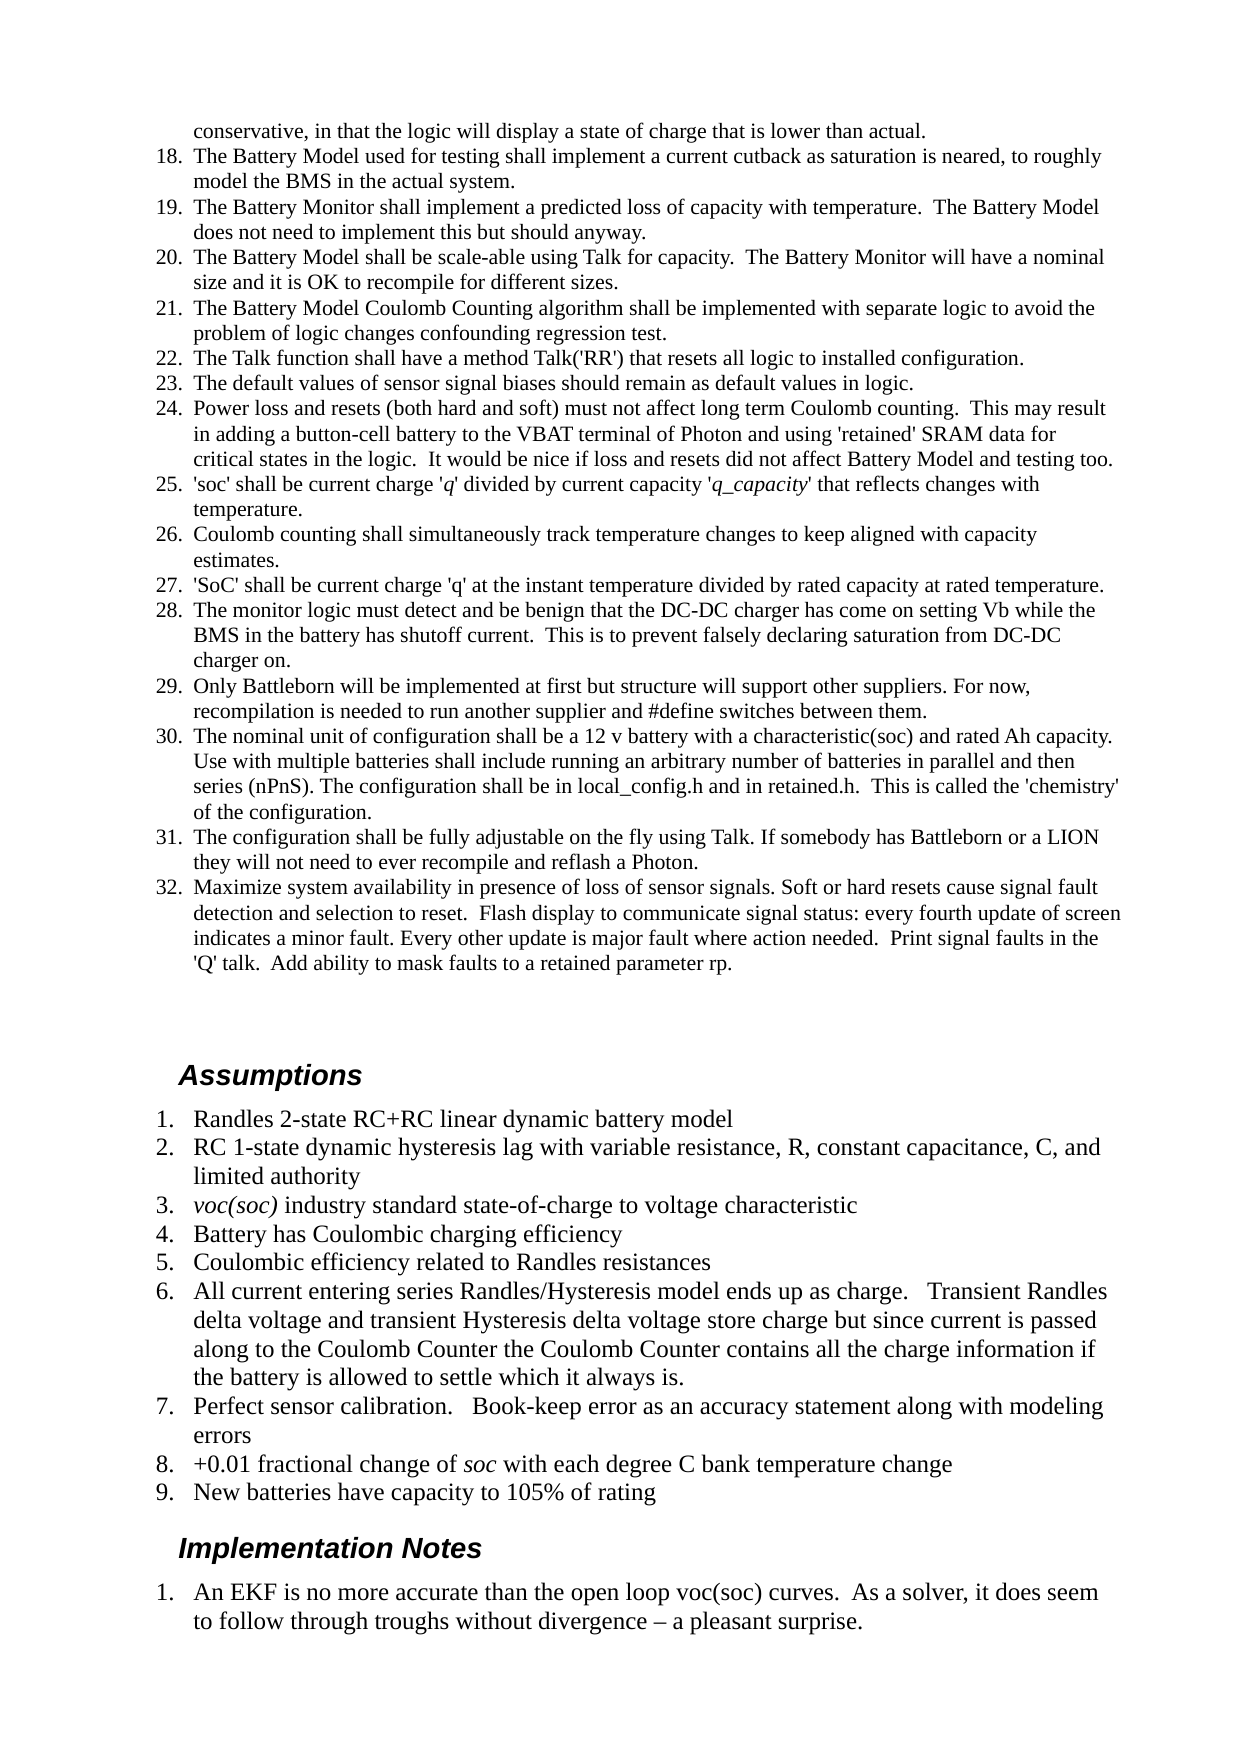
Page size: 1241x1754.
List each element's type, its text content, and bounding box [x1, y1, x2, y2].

list Coulombic efficiency related to Randles resistances [156, 1247, 1122, 1276]
list 'soc' shall be current charge 'q' divided by current capacity 'q_capacity' that reflects changes with temperature. [156, 471, 1122, 521]
list The Battery Model Coulomb Counting algorithm shall be implemented with separate logic to avoid the problem of logic changes confounding regression test. [156, 294, 1122, 345]
list Battery has Coulombic charging efficiency [156, 1219, 1122, 1247]
list RC 1-state dynamic hysteresis lag with variable resistance, R, constant capacitance, C, and limited authority [156, 1132, 1122, 1190]
subtitle Implementation Notes [118, 1531, 1122, 1565]
list An EKF is no more accurate than the open loop voc(soc) curves. As a solver, it does seem to follow through troughs without divergence – a pleasant surprise. [156, 1577, 1122, 1635]
list Randles 2-state RC+RC linear dynamic battery model [156, 1104, 1122, 1132]
list The configuration shall be fully adjustable on the fly using Talk. If somebody has Battleborn or a LION they will not need to ever recompile and reflash a Photon. [156, 824, 1122, 874]
subtitle Assumptions [118, 1058, 1122, 1091]
list Only Battleborn will be implemented at first but structure will support other suppliers. For now, recompilation is needed to run another supplier and #define switches between them. [156, 673, 1122, 723]
list voc(soc) industry standard state-of-charge to voltage characteristic [156, 1190, 1122, 1219]
list The monitor logic must detect and be benign that the DC-DC charger has come on setting Vb while the BMS in the battery has shutoff current. This is to prevent falsely declaring saturation from DC-DC charger on. [156, 597, 1122, 673]
list 'SoC' shall be current charge 'q' at the instant temperature divided by rated capacity at rated temperature. [156, 572, 1122, 597]
list Maximize system availability in presence of loss of sensor signals. Soft or hard resets cause signal fault detection and selection to reset. Flash display to communicate signal status: every fourth update of screen indicates a minor fault. Every other update is major fault where action needed. Print signal faults in the 'Q' talk. Add ability to mask faults to a retained parameter rp. [156, 874, 1122, 975]
list All current entering series Randles/Hysteresis model ends up as charge. Transient Randles delta voltage and transient Hysteresis delta voltage store charge but since current is passed along to the Coulomb Counter the Coulomb Counter contains all the charge information if the battery is allowed to settle which it always is. [156, 1276, 1122, 1391]
list Coulomb counting shall simultaneously track temperature changes to keep aligned with capacity estimates. [156, 521, 1122, 572]
list Power loss and resets (both hard and soft) must not affect long term Coulomb counting. This may result in adding a button-cell battery to the VBAT terminal of Photon and using 'retained' SRAM data for critical states in the logic. It would be nice if loss and resets did not affect Battery Model and testing too. [156, 395, 1122, 471]
list The nominal unit of configuration shall be a 12 v battery with a characteristic(soc) and rated Ah capacity. Use with multiple batteries shall include running an arbitrary number of batteries in parallel and then series (nPnS). The configuration shall be in local_config.h and in retained.h. This is called the 'chemistry' of the configuration. [156, 723, 1122, 824]
list The Battery Monitor shall implement a predicted loss of capacity with temperature. The Battery Model does not need to implement this but should anyway. [156, 194, 1122, 244]
list The Talk function shall have a method Talk('RR') that resets all logic to installed configuration. [156, 345, 1122, 370]
list The Battery Model shall be scale-able using Talk for capacity. The Battery Monitor will have a nominal size and it is OK to recompile for different sizes. [156, 244, 1122, 294]
list conservative, in that the logic will display a state of charge that is lower than actual. [156, 118, 1122, 143]
list Perfect sensor calibration. Book-keep error as an accuracy statement along with modeling errors [156, 1391, 1122, 1449]
list The default values of sensor signal biases should remain as default values in logic. [156, 370, 1122, 395]
list +0.01 fractional change of soc with each degree C bank temperature change [156, 1449, 1122, 1477]
list New batteries have capacity to 105% of rating [156, 1477, 1122, 1506]
list The Battery Model used for testing shall implement a current cutback as saturation is neared, to roughly model the BMS in the actual system. [156, 143, 1122, 194]
